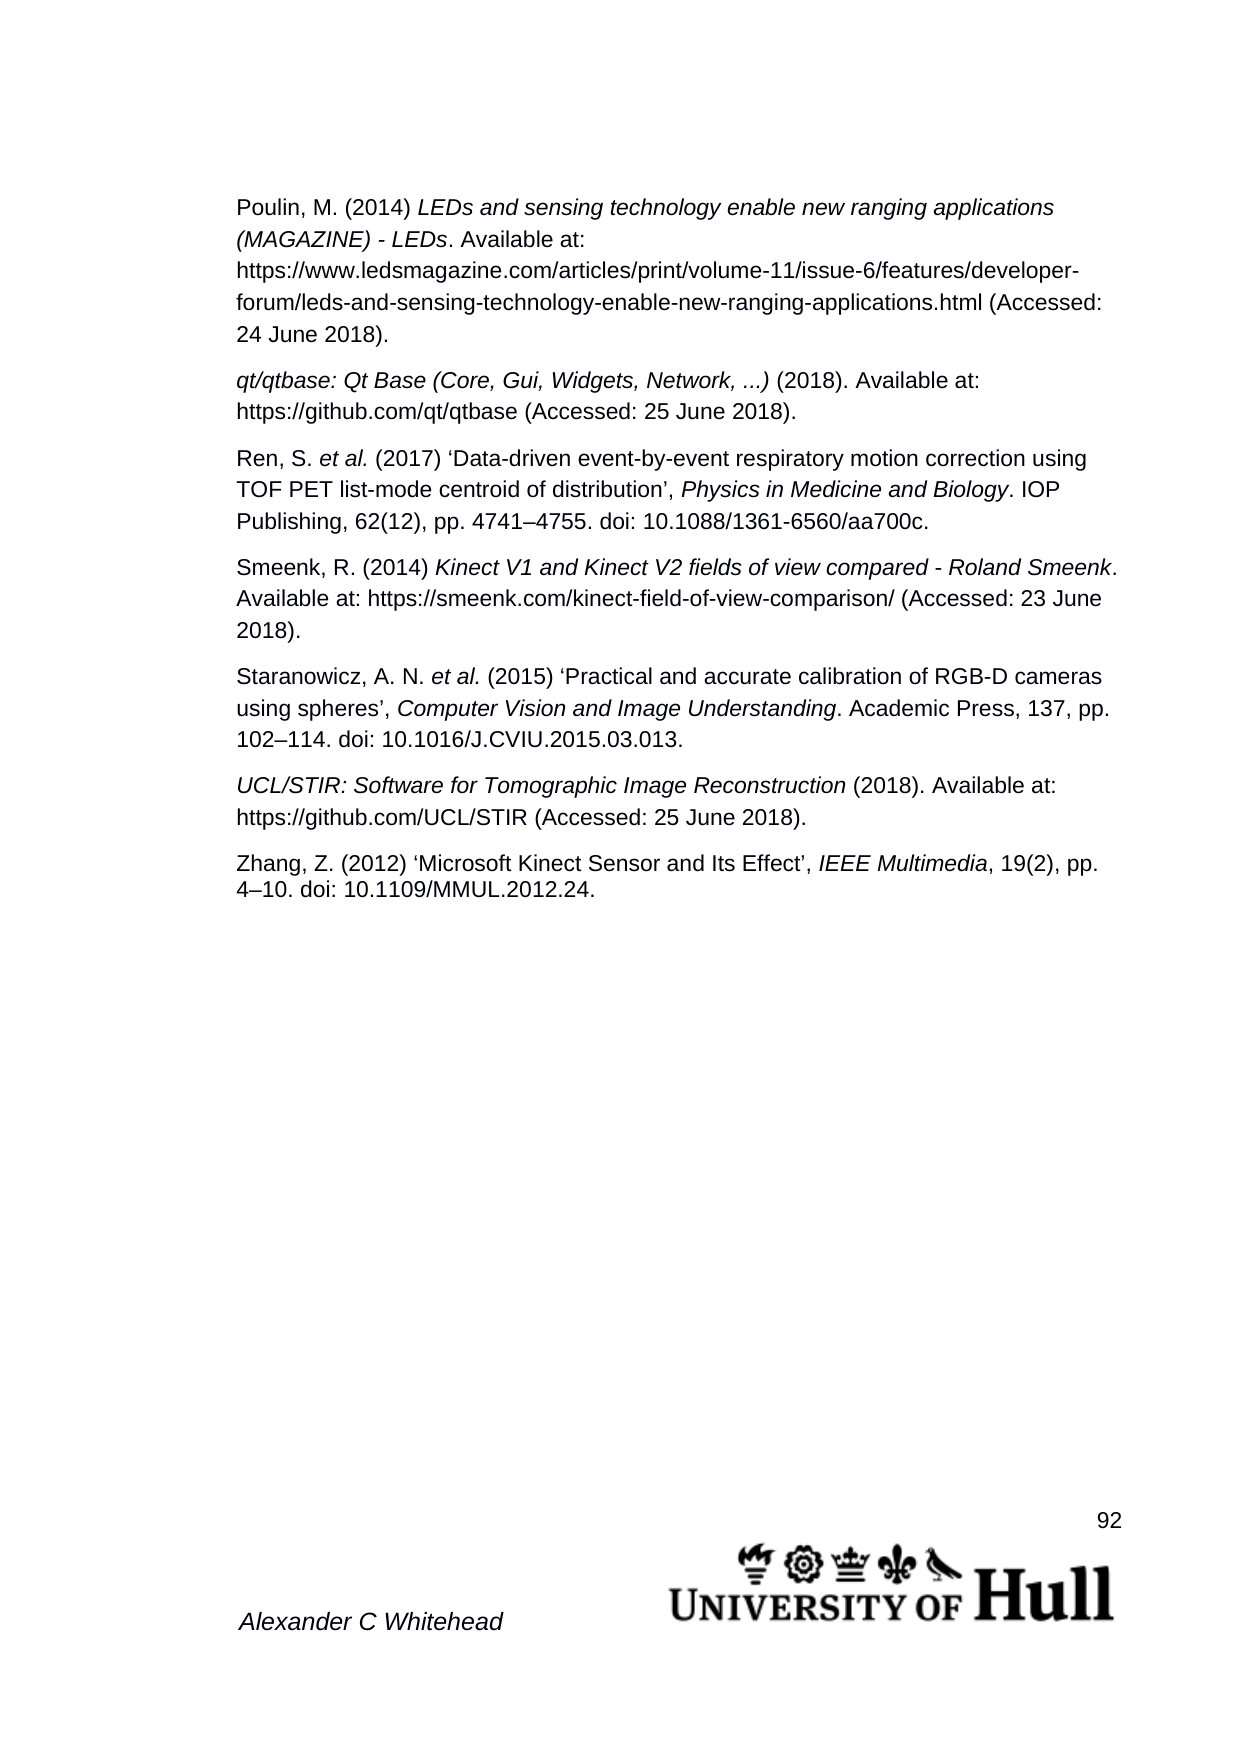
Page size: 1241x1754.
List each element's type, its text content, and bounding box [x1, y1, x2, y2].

text Zhang, Z. (2012) ‘Microsoft Kinect Sensor and Its Effect’, IEEE Multimedia, 19(2), pp. 4–10. doi: 10.1109/MMUL.2012.24. [236, 850, 1122, 903]
text UCL/STIR: Software for Tomographic Image Reconstruction (2018). Available at: https://github.com/UCL/STIR (Accessed: 25 June 2018). [236, 772, 1122, 830]
text Ren, S. et al. (2017) ‘Data-driven event-by-event respiratory motion correction using TOF PET list-mode centroid of distribution’, Physics in Medicine and Biology. IOP Publishing, 62(12), pp. 4741–4755. doi: 10.1088/1361-6560/aa700c. [236, 444, 1122, 534]
text ⁠ [236, 903, 1122, 929]
picture [662, 1533, 1123, 1631]
text Poulin, M. (2014) LEDs and sensing technology enable new ranging applications (MAGAZINE) - LEDs. Available at: https://www.ledsmagazine.com/articles/print/volume-11/issue-6/features/developer-forum/leds-and-sensing-technology-enable-new-ranging-applications.html (Accessed: 24 June 2018). [236, 194, 1122, 347]
text Staranowicz, A. N. et al. (2015) ‘Practical and accurate calibration of RGB-D cameras using spheres’, Computer Vision and Image Understanding. Academic Press, 137, pp. 102–114. doi: 10.1016/J.CVIU.2015.03.013. [236, 663, 1122, 752]
text Smeenk, R. (2014) Kinect V1 and Kinect V2 fields of view compared - Roland Smeenk. Available at: https://smeenk.com/kinect-field-of-view-comparison/ (Accessed: 23 June 2018). [236, 554, 1122, 643]
text qt/qtbase: Qt Base (Core, Gui, Widgets, Network, ...) (2018). Available at: https://github.com/qt/qtbase (Accessed: 25 June 2018). [236, 367, 1122, 425]
